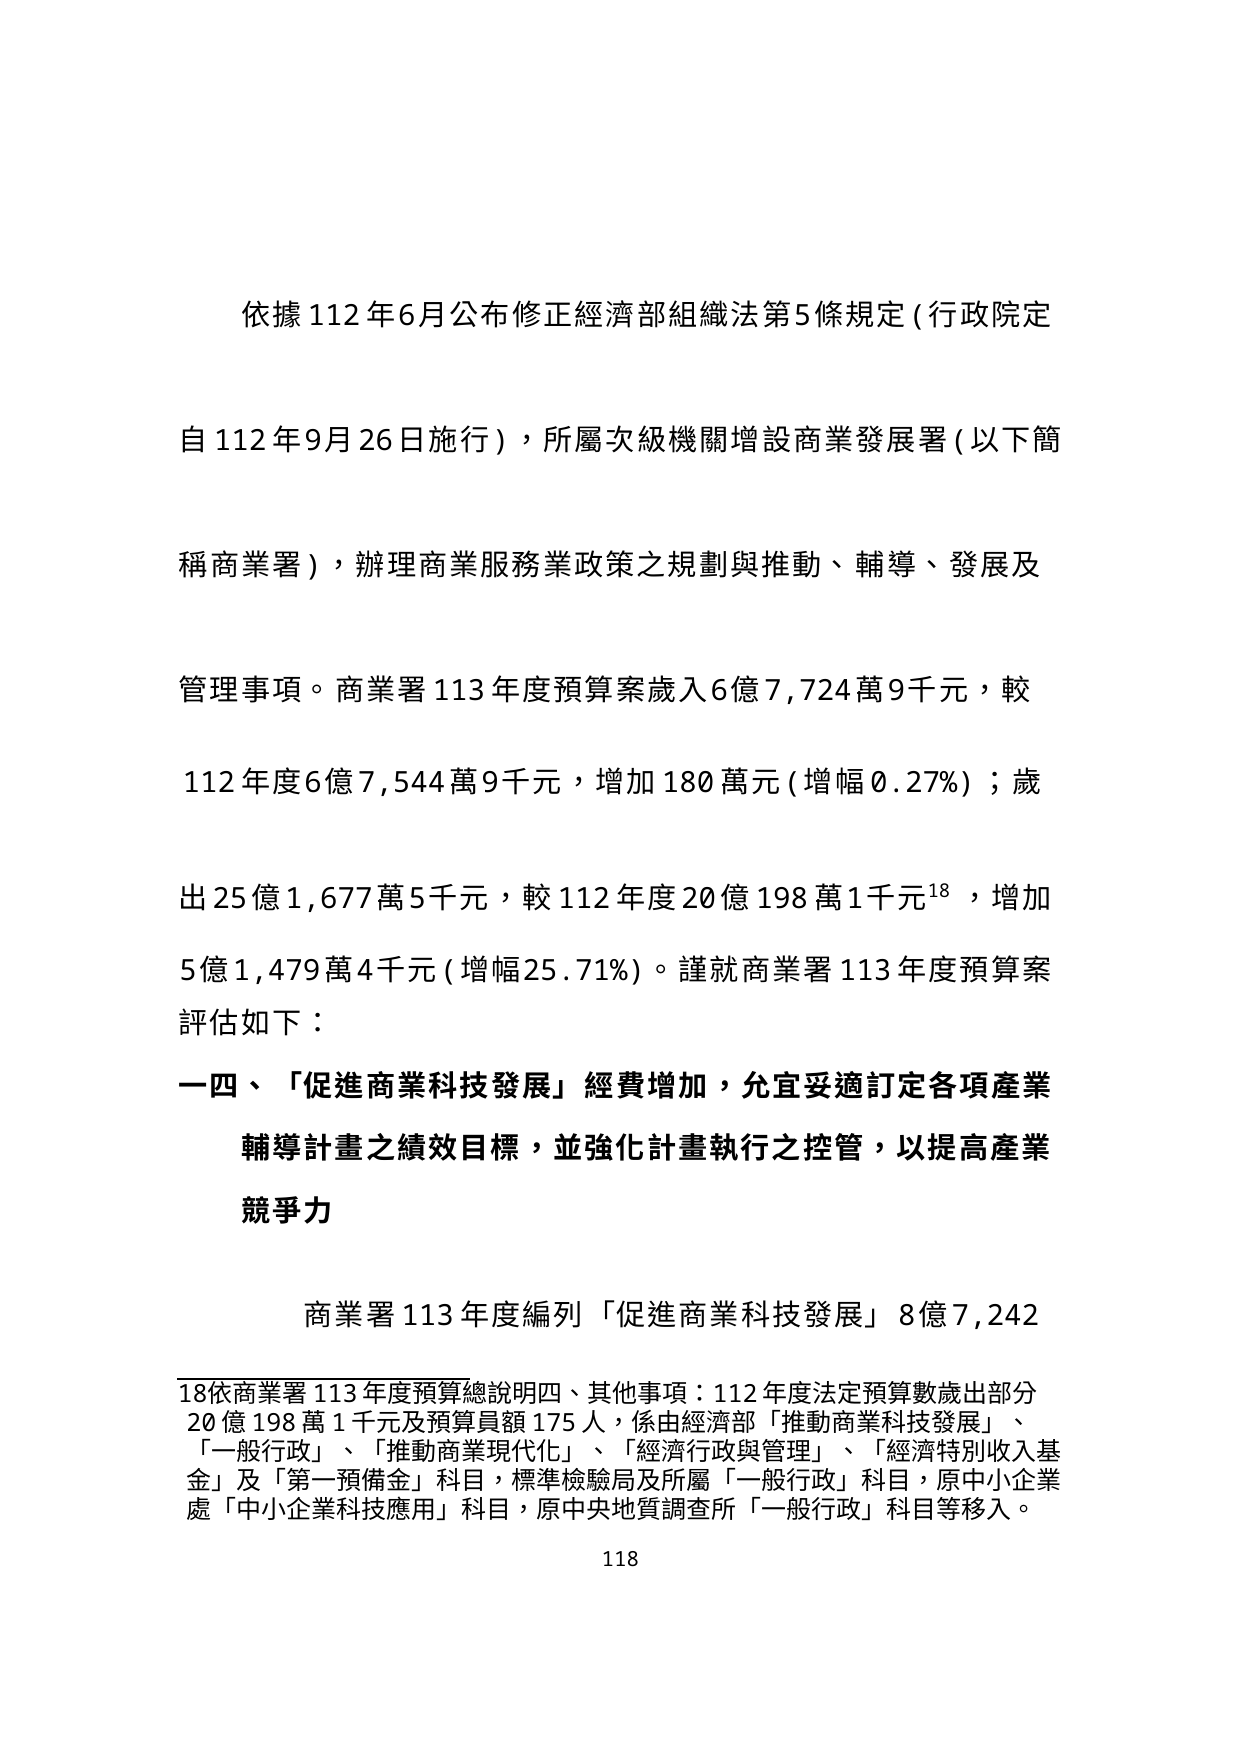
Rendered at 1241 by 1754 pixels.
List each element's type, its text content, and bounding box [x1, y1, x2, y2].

text 商業署113年度編列「促進商業科技發展」8億7,242 [236, 1229, 1063, 1354]
text 依據112年6月公布修正經濟部組織法第5條規定(行政院定自112年9月26日施行)，所屬次級機關增設商業發展署(以下簡稱商業署)，辦理商業服務業政策之規劃與推動、輔導、發展及管理事項。商業署113年度預算案歲入6億7,724萬9千元，較112年度6億7,544萬9千元，增加180萬元(增幅0.27%)；歲出25億1,677萬5千元，較112年度20億198萬1千元，增加5億1,479萬4千元(增幅25.71%)。謹就商業署113年度預算案評估如下： [177, 229, 1063, 1042]
text 依商業署113年度預算總說明四、其他事項：112年度法定預算數歲出部分20億198萬1千元及預算員額175人，係由經濟部「推動商業科技發展」、「一般行政」、「推動商業現代化」、「經濟行政與管理」、「經濟特別收入基金」及「第一預備金」科目，標準檢驗局及所屬「一般行政」科目，原中小企業處「中小企業科技應用」科目，原中央地質調查所「一般行政」科目等移入。 [177, 1379, 1063, 1525]
text 一四、「促進商業科技發展」經費增加，允宜妥適訂定各項產業輔導計畫之績效目標，並強化計畫執行之控管，以提高產業競爭力 [177, 1042, 1063, 1229]
